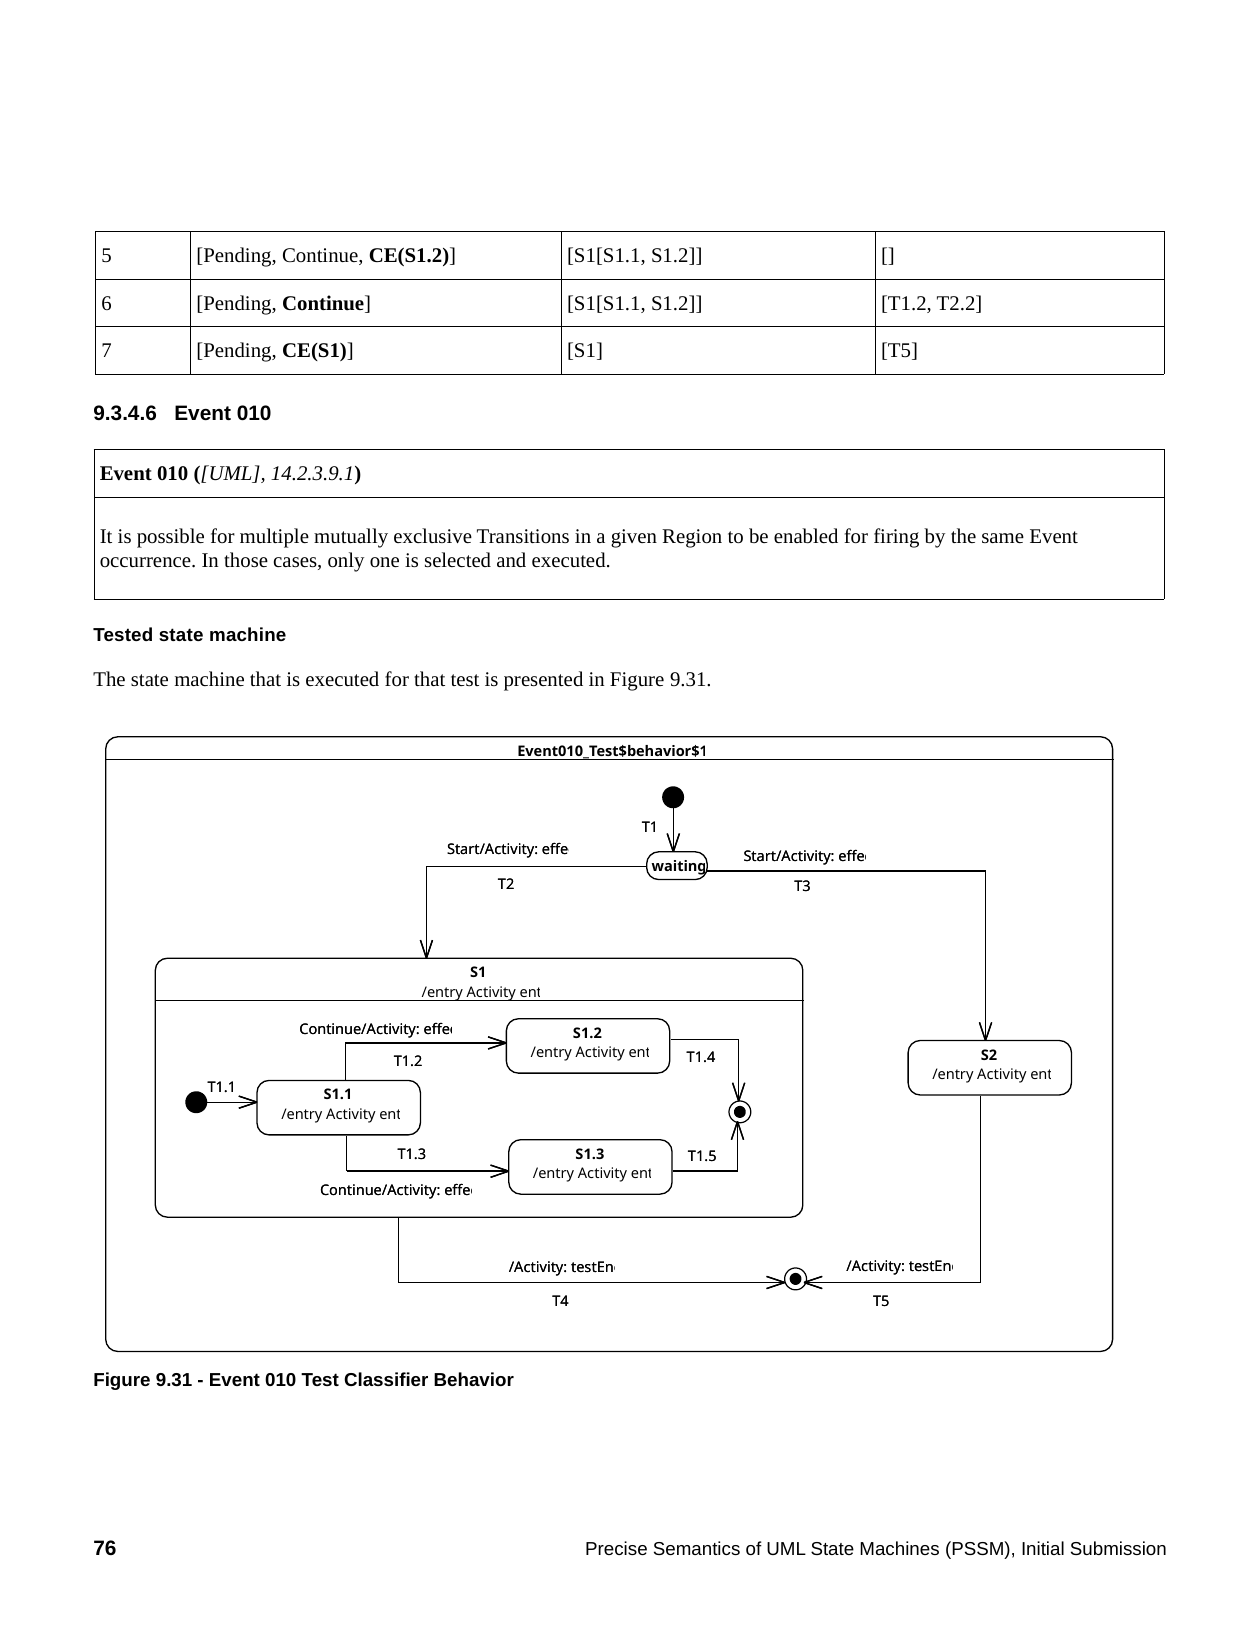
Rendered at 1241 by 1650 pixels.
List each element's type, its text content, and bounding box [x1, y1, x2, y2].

table_cell [] [876, 232, 1164, 279]
table_cell [Pending, Continue] [191, 280, 561, 326]
table_cell [T5] [876, 327, 1164, 374]
table_cell [S1[S1.1, S1.2]] [562, 280, 875, 326]
table_cell [S1] [562, 327, 875, 374]
text The state machine that is executed for that test is presented in Figure 9.31. [93, 666, 1164, 691]
subtitle Tested state machine [93, 624, 1164, 645]
table_cell 5 [96, 232, 190, 279]
table_cell [S1[S1.1, S1.2]] [562, 232, 875, 279]
subtitle Event 010 [93, 399, 1164, 424]
table_cell [Pending, Continue, CE(S1.2)] [191, 232, 561, 279]
table_cell It is possible for multiple mutually exclusive Transitions in a given Region to be enabled for firing by the same Event occurrence. In those cases, only one is selected and executed. [95, 498, 1164, 599]
table_header Event 010 ([UML], 14.2.3.9.1) [95, 450, 1164, 497]
table_cell [Pending, CE(S1)] [191, 327, 561, 374]
table_cell 7 [96, 327, 190, 374]
table_cell 6 [96, 280, 190, 326]
text Figure 9.31 - Event 010 Test Classifier Behavior [93, 724, 1127, 1390]
table_cell [T1.2, T2.2] [876, 280, 1164, 326]
